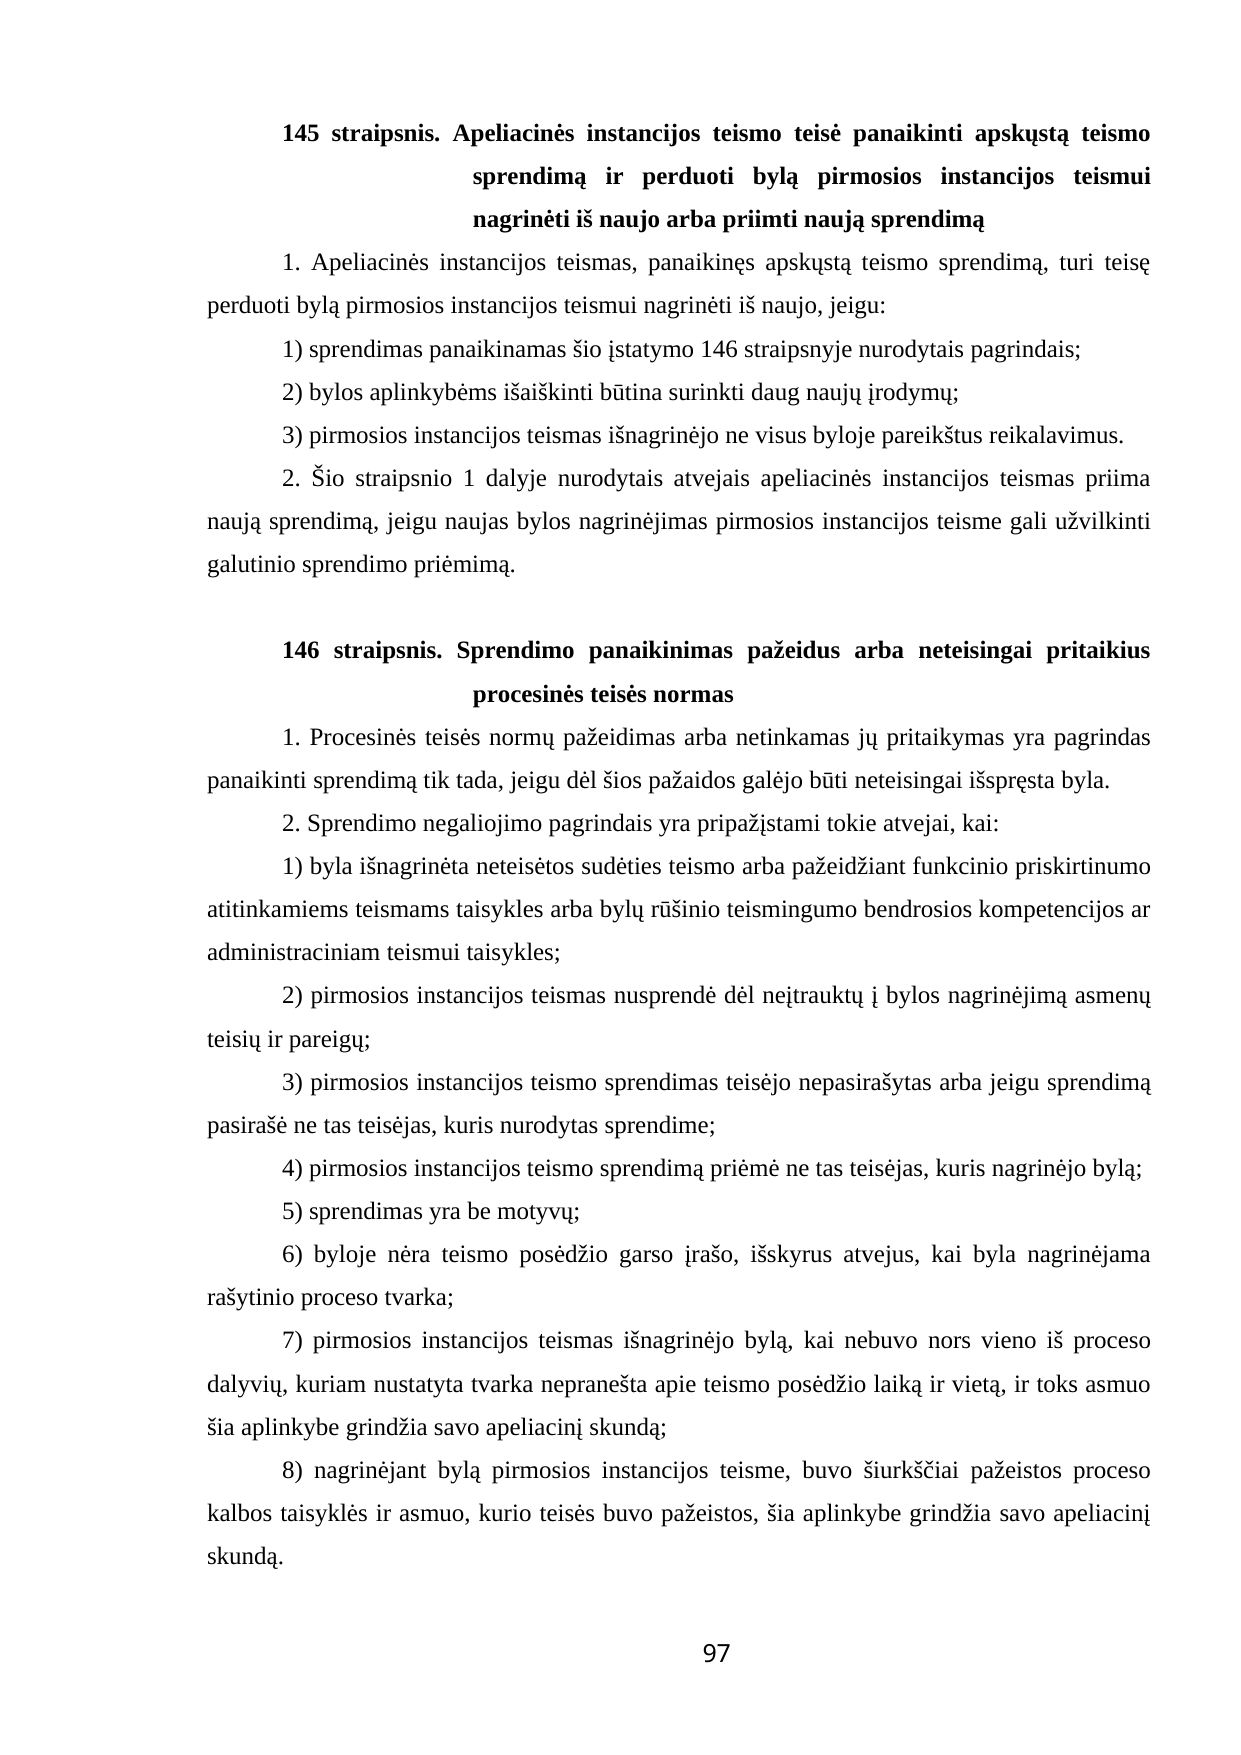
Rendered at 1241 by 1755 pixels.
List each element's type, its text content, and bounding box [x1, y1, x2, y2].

text 5) sprendimas yra be motyvų; [207, 1196, 1152, 1225]
text 1) byla išnagrinėta neteisėtos sudėties teismo arba pažeidžiant funkcinio priskirtinumo atitinkamiems teismams taisykles arba bylų rūšinio teismingumo bendrosios kompetencijos ar administraciniam teismui taisykles; [207, 851, 1152, 966]
text 6) byloje nėra teismo posėdžio garso įrašo, išskyrus atvejus, kai byla nagrinėjama rašytinio proceso tvarka; [207, 1239, 1152, 1311]
text 2. Šio straipsnio 1 dalyje nurodytais atvejais apeliacinės instancijos teismas priima naują sprendimą, jeigu naujas bylos nagrinėjimas pirmosios instancijos teisme gali užvilkinti galutinio sprendimo priėmimą. [207, 463, 1152, 578]
text 7) pirmosios instancijos teismas išnagrinėjo bylą, kai nebuvo nors vieno iš proceso dalyvių, kuriam nustatyta tvarka nepranešta apie teismo posėdžio laiką ir vietą, ir toks asmuo šia aplinkybe grindžia savo apeliacinį skundą; [207, 1326, 1152, 1441]
text 3) pirmosios instancijos teismas išnagrinėjo ne visus byloje pareikštus reikalavimus. [207, 420, 1152, 449]
text 2. Sprendimo negaliojimo pagrindais yra pripažįstami tokie atvejai, kai: [207, 808, 1152, 837]
text 1. Procesinės teisės normų pažeidimas arba netinkamas jų pritaikymas yra pagrindas panaikinti sprendimą tik tada, jeigu dėl šios pažaidos galėjo būti neteisingai išspręsta byla. [207, 722, 1152, 794]
text 8) nagrinėjant bylą pirmosios instancijos teisme, buvo šiurkščiai pažeistos proceso kalbos taisyklės ir asmuo, kurio teisės buvo pažeistos, šia aplinkybe grindžia savo apeliacinį skundą. [207, 1455, 1152, 1570]
text 1. Apeliacinės instancijos teismas, panaikinęs apskųstą teismo sprendimą, turi teisę perduoti bylą pirmosios instancijos teismui nagrinėti iš naujo, jeigu: [207, 247, 1152, 319]
text 1) sprendimas panaikinamas šio įstatymo 146 straipsnyje nurodytais pagrindais; [207, 334, 1152, 362]
text 2) bylos aplinkybėms išaiškinti būtina surinkti daug naujų įrodymų; [207, 377, 1152, 406]
text 146 straipsnis. Sprendimo panaikinimas pažeidus arba neteisingai pritaikius procesinės teisės normas [282, 636, 1152, 707]
text 2) pirmosios instancijos teismas nusprendė dėl neįtrauktų į bylos nagrinėjimą asmenų teisių ir pareigų; [207, 981, 1152, 1052]
text 145 straipsnis. Apeliacinės instancijos teismo teisė panaikinti apskųstą teismo sprendimą ir perduoti bylą pirmosios instancijos teismui nagrinėti iš naujo arba priimti naują sprendimą [282, 118, 1152, 233]
text 4) pirmosios instancijos teismo sprendimą priėmė ne tas teisėjas, kuris nagrinėjo bylą; [207, 1153, 1152, 1182]
text 3) pirmosios instancijos teismo sprendimas teisėjo nepasirašytas arba jeigu sprendimą pasirašė ne tas teisėjas, kuris nurodytas sprendime; [207, 1067, 1152, 1139]
